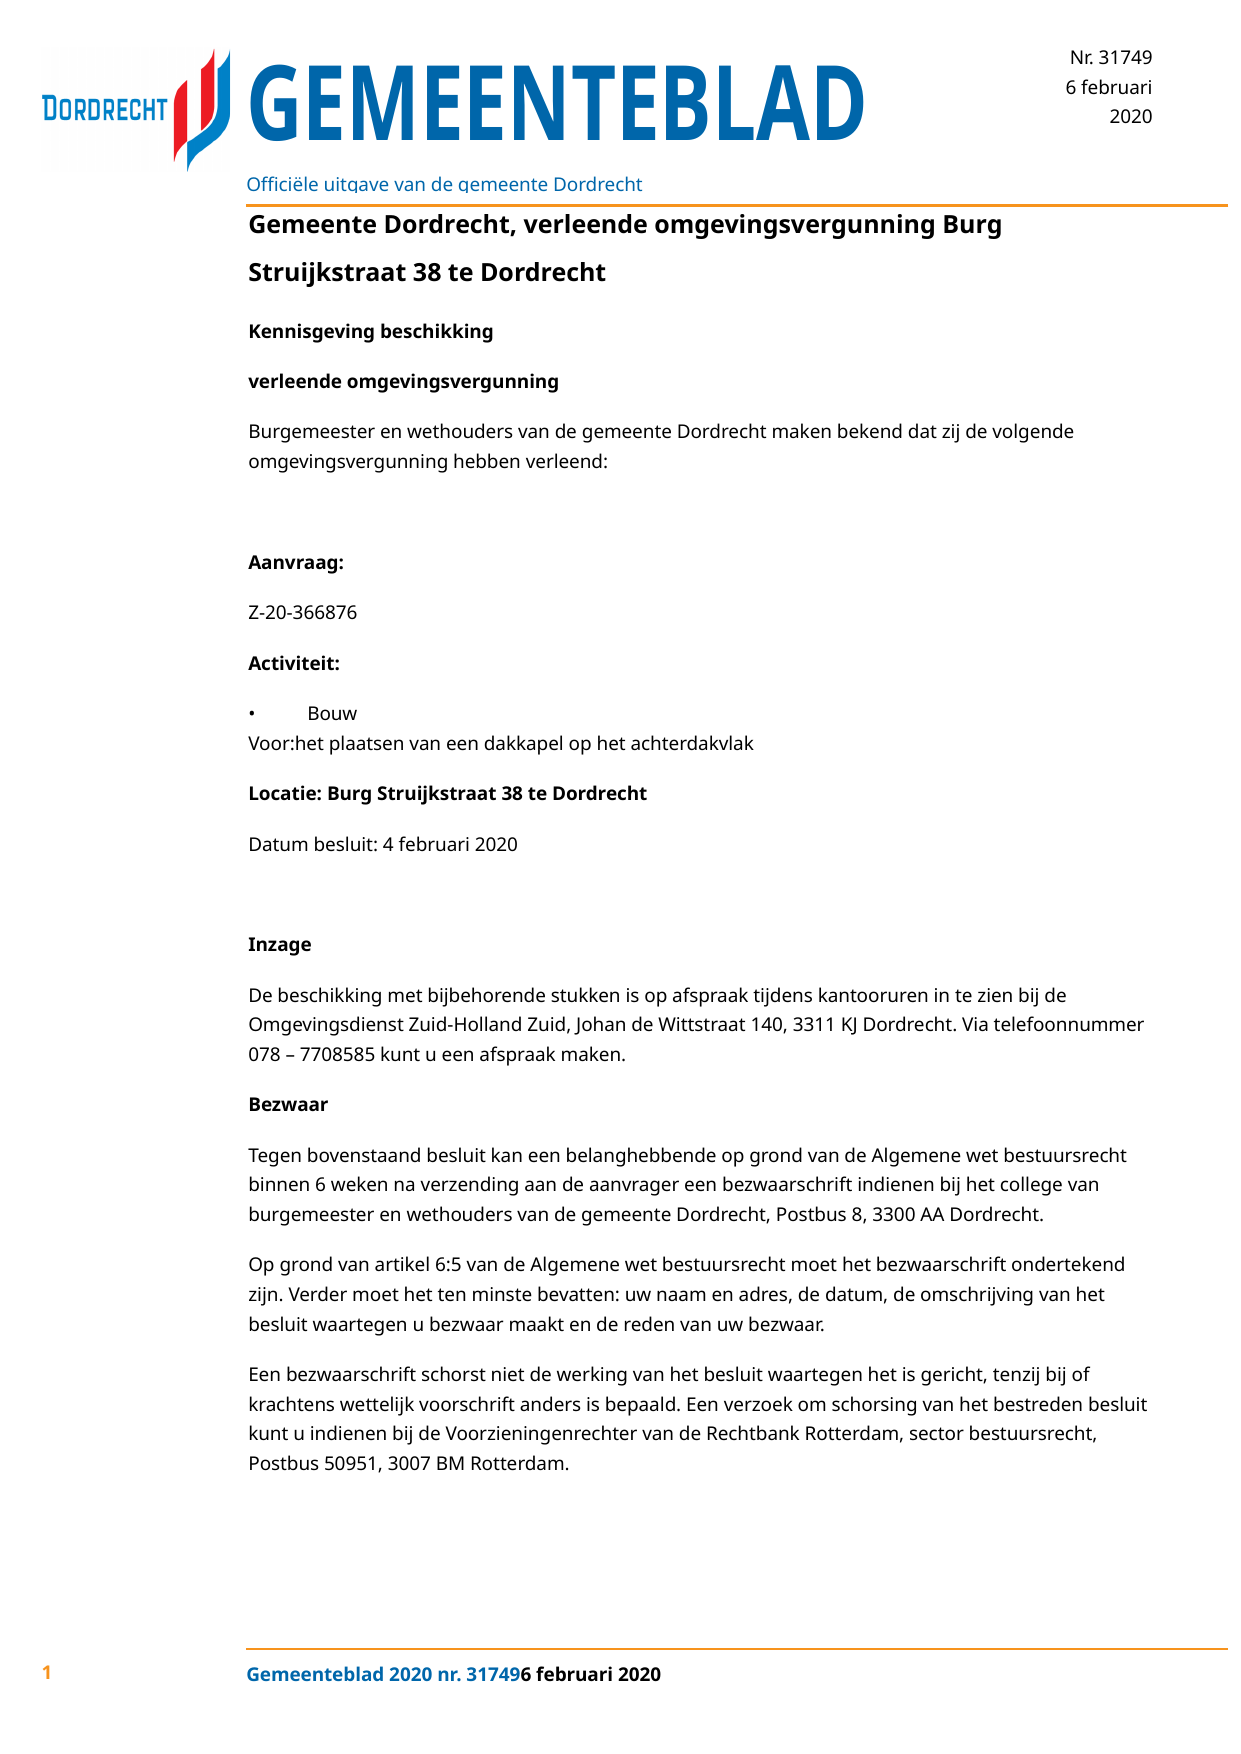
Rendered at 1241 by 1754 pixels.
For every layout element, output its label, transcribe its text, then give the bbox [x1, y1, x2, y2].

text Datum besluit: 4 februari 2020 [248, 831, 1152, 857]
text Inzage [248, 932, 1152, 957]
text Activiteit: [248, 650, 1152, 676]
text Op grond van artikel 6:5 van de Algemene wet bestuursrecht moet het bezwaarschrift ondertekend zijn. Verder moet het ten minste bevatten: uw naam en adres, de datum, de omschrijving van het besluit waartegen u bezwaar maakt en de reden van uw bezwaar. [248, 1252, 1152, 1337]
text Gemeente Dordrecht, verleende omgevingsvergunning Burg Struijkstraat 38 te Dordrecht [248, 207, 1152, 288]
text verleende omgevingsvergunning [248, 368, 1152, 394]
text Z-20-366876 [248, 599, 1152, 625]
text De beschikking met bijbehorende stukken is op afspraak tijdens kantooruren in te zien bij de Omgevingsdienst Zuid-Holland Zuid, Johan de Wittstraat 140, 3311 KJ Dordrecht. Via telefoonnummer 078 – 7708585 kunt u een afspraak maken. [248, 982, 1152, 1067]
text Burgemeester en wethouders van de gemeente Dordrecht maken bekend dat zij de volgende omgevingsvergunning hebben verleend: [248, 419, 1152, 474]
text Voor:het plaatsen van een dakkapel op het achterdakvlak [248, 730, 1152, 756]
text Aanvraag: [248, 549, 1152, 575]
text Locatie: Burg Struijkstraat 38 te Dordrecht [248, 780, 1152, 806]
picture [41, 47, 231, 172]
text Bezwaar [248, 1092, 1152, 1117]
text Kennisgeving beschikking [248, 318, 1152, 344]
text Een bezwaarschrift schorst niet de werking van het besluit waartegen het is gericht, tenzij bij of krachtens wettelijk voorschrift anders is bepaald. Een verzoek om schorsing van het bestreden besluit kunt u indienen bij de Voorzieningenrechter van de Rechtbank Rotterdam, sector bestuursrecht, Postbus 50951, 3007 BM Rotterdam. [248, 1361, 1152, 1476]
list Bouw [248, 700, 1152, 726]
text Tegen bovenstaand besluit kan een belanghebbende op grond van de Algemene wet bestuursrecht binnen 6 weken na verzending aan de aanvrager een bezwaarschrift indienen bij het college van burgemeester en wethouders van de gemeente Dordrecht, Postbus 8, 3300 AA Dordrecht. [248, 1142, 1152, 1227]
